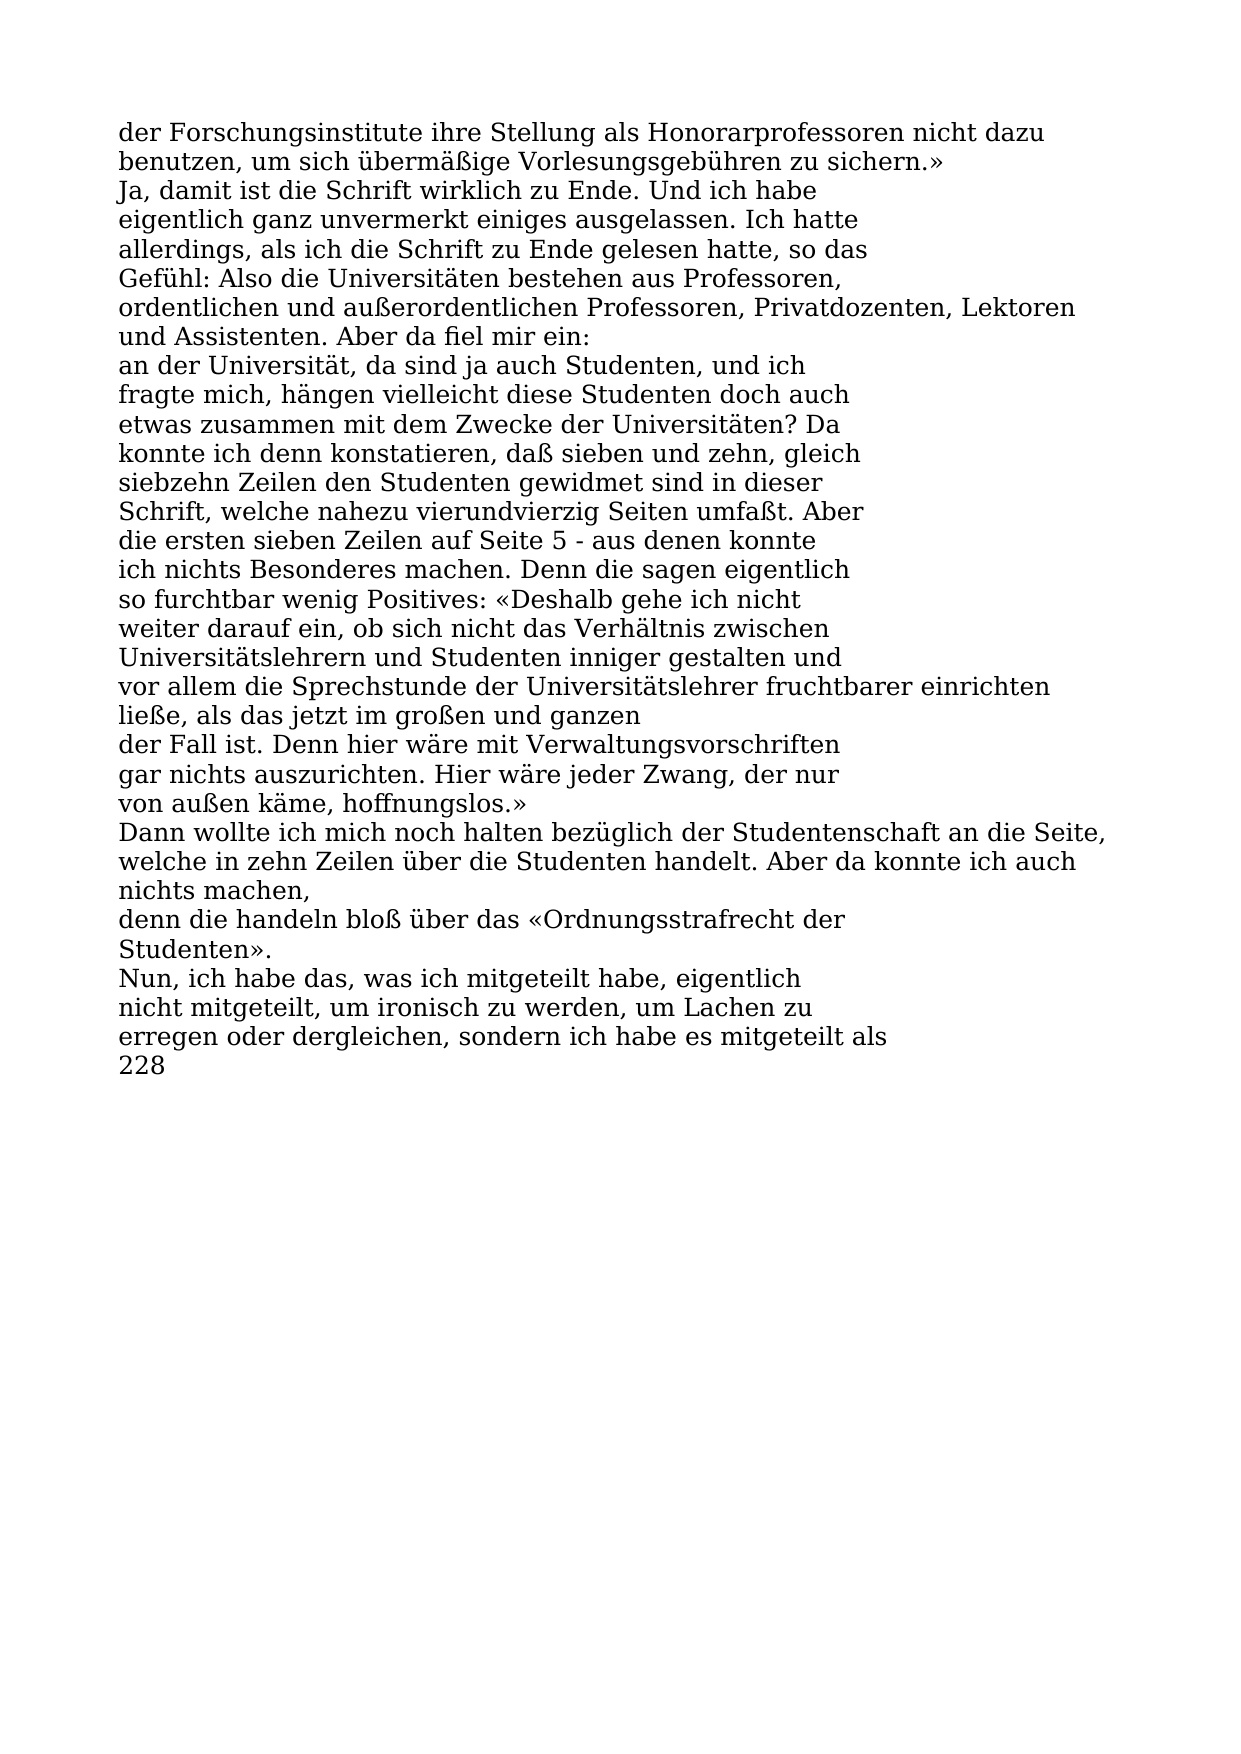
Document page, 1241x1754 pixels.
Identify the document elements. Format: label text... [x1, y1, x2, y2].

text fragte mich, hängen vielleicht diese Studenten doch auch [118, 381, 1122, 410]
text erregen oder dergleichen, sondern ich habe es mitgeteilt als [118, 1022, 1122, 1051]
text Gefühl: Also die Universitäten bestehen aus Professoren, [118, 264, 1122, 293]
text nicht mitgeteilt, um ironisch zu werden, um Lachen zu [118, 993, 1122, 1022]
text an der Universität, da sind ja auch Studenten, und ich [118, 351, 1122, 381]
text vor allem die Sprechstunde der Universitätslehrer fruchtbarer einrichten ließe, als das jetzt im großen und ganzen [118, 672, 1122, 731]
text 228 [118, 1051, 1122, 1081]
text Dann wollte ich mich noch halten bezüglich der Studentenschaft an die Seite, welche in zehn Zeilen über die Studenten handelt. Aber da konnte ich auch nichts machen, [118, 818, 1122, 906]
text Universitätslehrern und Studenten inniger gestalten und [118, 643, 1122, 672]
text ich nichts Besonderes machen. Denn die sagen eigentlich [118, 556, 1122, 585]
text Nun, ich habe das, was ich mitgeteilt habe, eigentlich [118, 964, 1122, 993]
text etwas zusammen mit dem Zwecke der Universitäten? Da [118, 410, 1122, 439]
text gar nichts auszurichten. Hier wäre jeder Zwang, der nur [118, 760, 1122, 789]
text Ja, damit ist die Schrift wirklich zu Ende. Und ich habe [118, 176, 1122, 206]
text die ersten sieben Zeilen auf Seite 5 - aus denen konnte [118, 526, 1122, 556]
text von außen käme, hoffnungslos.» [118, 789, 1122, 818]
text weiter darauf ein, ob sich nicht das Verhältnis zwischen [118, 614, 1122, 643]
text eigentlich ganz unvermerkt einiges ausgelassen. Ich hatte [118, 206, 1122, 235]
text so furchtbar wenig Positives: «Deshalb gehe ich nicht [118, 585, 1122, 614]
text Studenten». [118, 935, 1122, 964]
text denn die handeln bloß über das «Ordnungsstrafrecht der [118, 906, 1122, 935]
text Schrift, welche nahezu vierundvierzig Seiten umfaßt. Aber [118, 497, 1122, 526]
text siebzehn Zeilen den Studenten gewidmet sind in dieser [118, 468, 1122, 497]
text der Forschungsinstitute ihre Stellung als Honorarprofessoren nicht dazu benutzen, um sich übermäßige Vorlesungsgebühren zu sichern.» [118, 118, 1122, 176]
text der Fall ist. Denn hier wäre mit Verwaltungsvorschriften [118, 731, 1122, 760]
text ordentlichen und außerordentlichen Professoren, Privatdozenten, Lektoren und Assistenten. Aber da fiel mir ein: [118, 293, 1122, 351]
text allerdings, als ich die Schrift zu Ende gelesen hatte, so das [118, 235, 1122, 264]
text konnte ich denn konstatieren, daß sieben und zehn, gleich [118, 439, 1122, 468]
